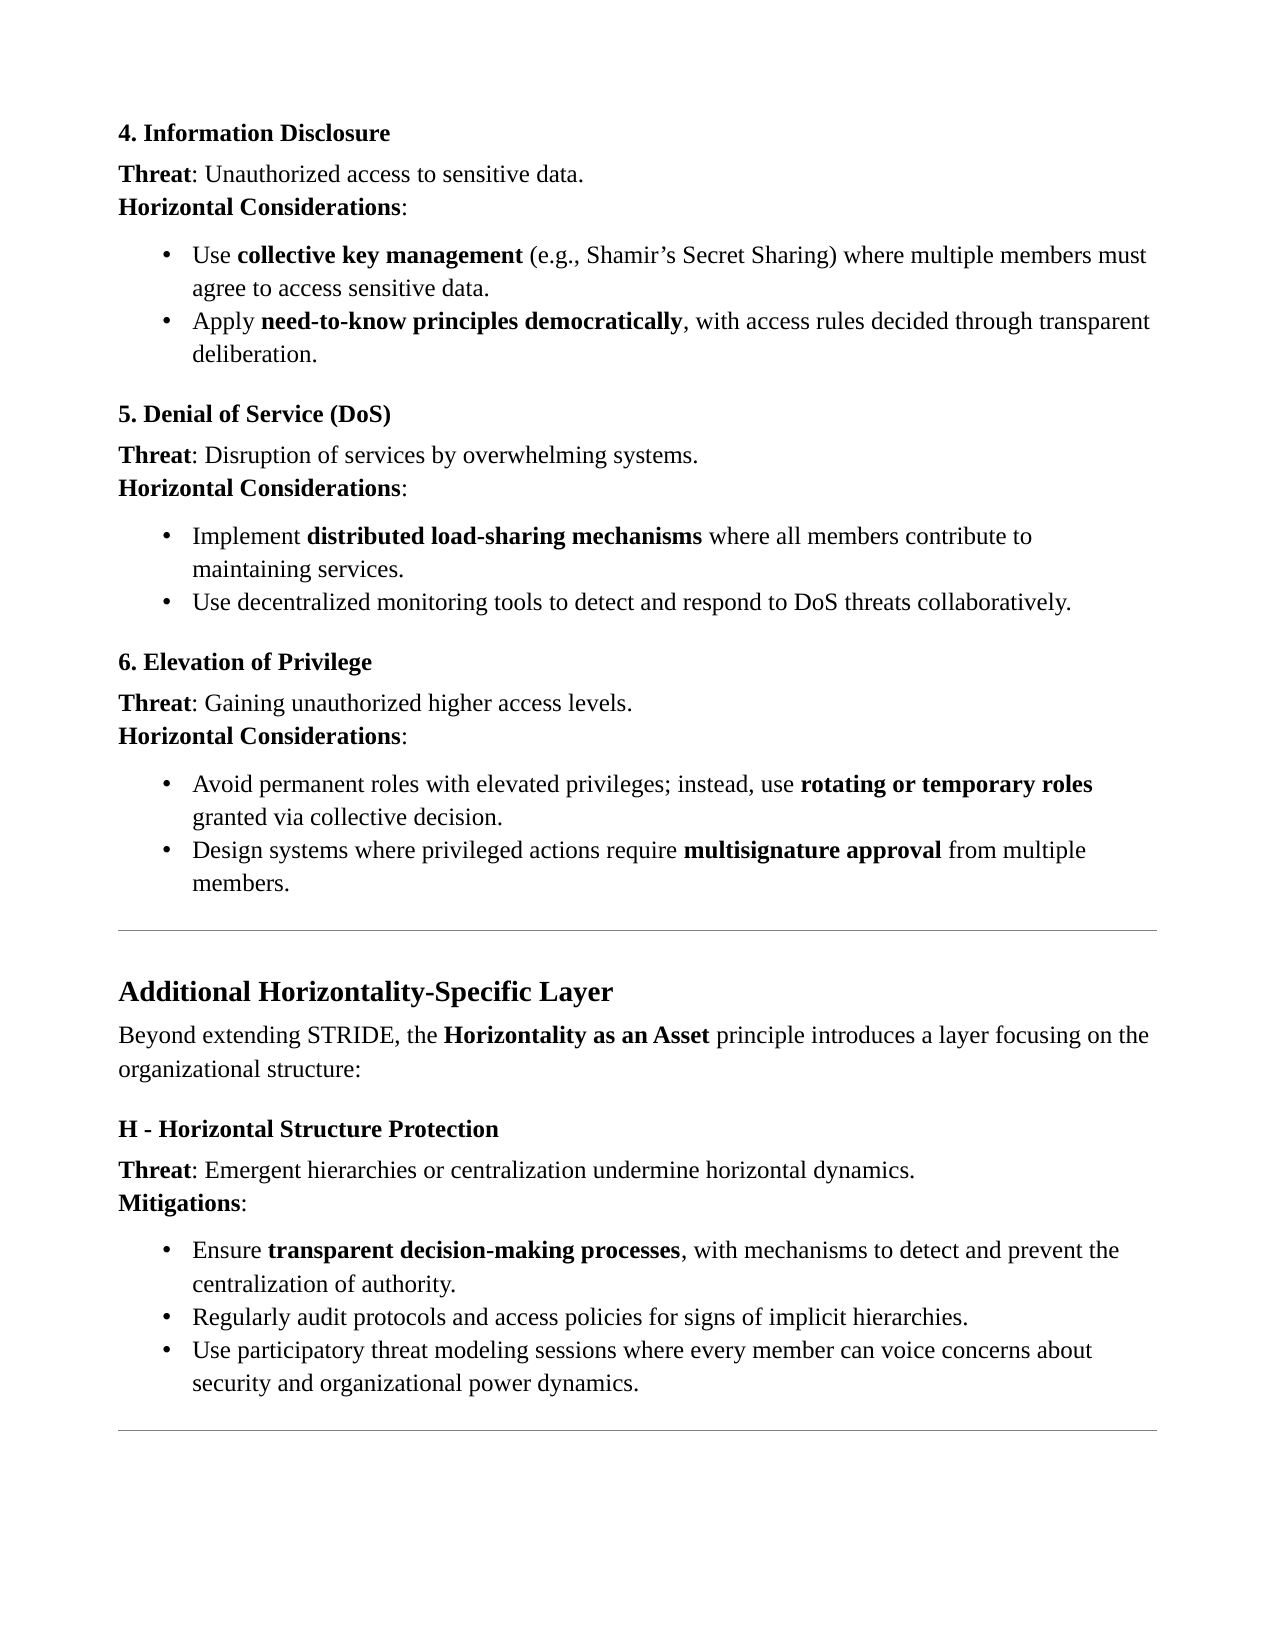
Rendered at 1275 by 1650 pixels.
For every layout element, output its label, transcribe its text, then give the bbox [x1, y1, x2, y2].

list Apply need-to-know principles democratically, with access rules decided through transparent deliberation. [162, 306, 1157, 368]
text Threat: Unauthorized access to sensitive data. Horizontal Considerations: [118, 159, 1157, 221]
list Implement distributed load-sharing mechanisms where all members contribute to maintaining services. [162, 521, 1157, 583]
list Ensure transparent decision-making processes, with mechanisms to detect and prevent the centralization of authority. [162, 1236, 1157, 1297]
subtitle 5. Denial of Service (DoS) [118, 399, 1157, 428]
list Avoid permanent roles with elevated privileges; instead, use rotating or temporary roles granted via collective decision. [162, 769, 1157, 831]
text Threat: Disruption of services by overwhelming systems. Horizontal Considerations: [118, 440, 1157, 502]
list Use collective key management (e.g., Shamir’s Secret Sharing) where multiple members must agree to access sensitive data. [162, 240, 1157, 302]
text Threat: Emergent hierarchies or centralization undermine horizontal dynamics. Mitigations: [118, 1155, 1157, 1217]
list Use decentralized monitoring tools to detect and respond to DoS threats collaboratively. [162, 587, 1157, 616]
list Design systems where privileged actions require multisignature approval from multiple members. [162, 835, 1157, 897]
subtitle Additional Horizontality-Specific Layer [118, 974, 1157, 1008]
text Beyond extending STRIDE, the Horizontality as an Asset principle introduces a layer focusing on the organizational structure: [118, 1021, 1157, 1082]
subtitle 6. Elevation of Privilege [118, 647, 1157, 676]
list Regularly audit protocols and access policies for signs of implicit hierarchies. [162, 1302, 1157, 1330]
list Use participatory threat modeling sessions where every member can voice concerns about security and organizational power dynamics. [162, 1335, 1157, 1396]
text Threat: Gaining unauthorized higher access levels. Horizontal Considerations: [118, 688, 1157, 750]
subtitle 4. Information Disclosure [118, 118, 1157, 147]
subtitle H - Horizontal Structure Protection [118, 1114, 1157, 1142]
